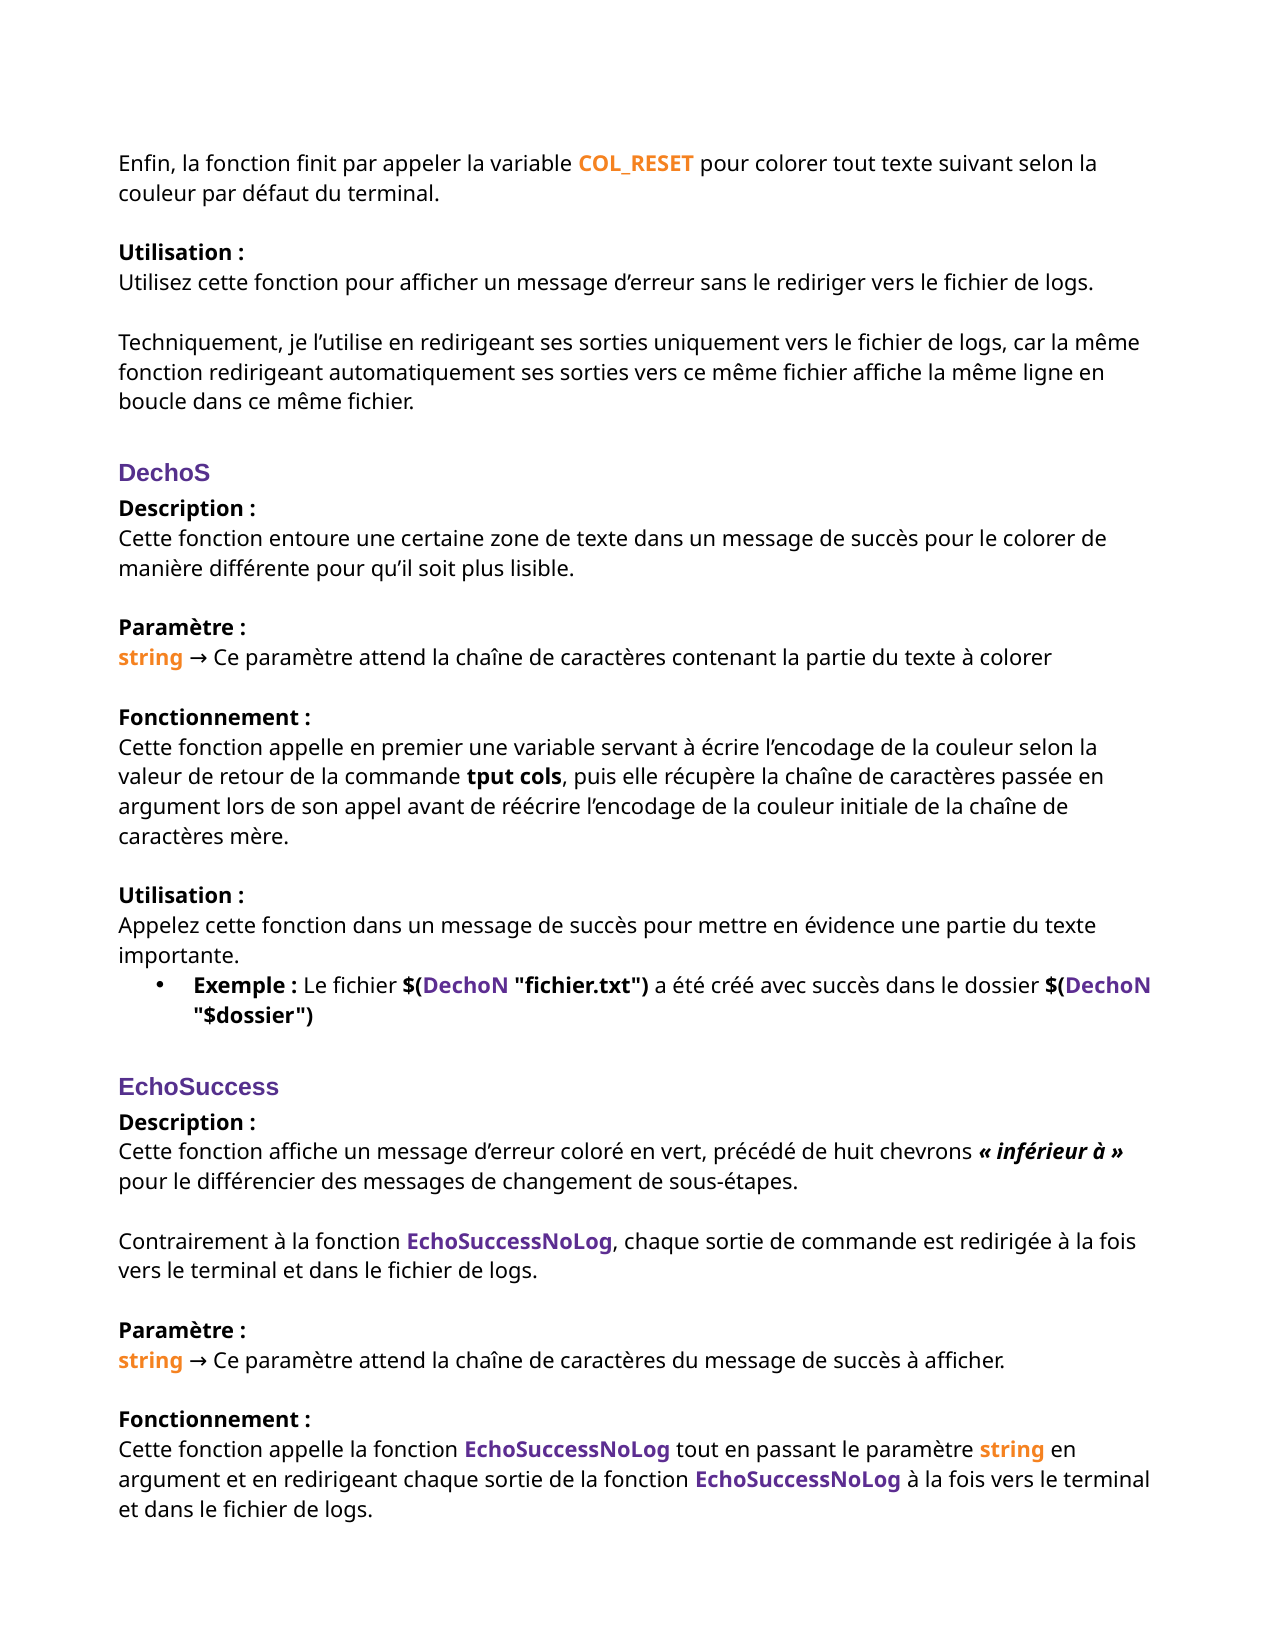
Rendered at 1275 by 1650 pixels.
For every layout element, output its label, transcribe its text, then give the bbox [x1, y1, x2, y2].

text Description : [118, 1106, 1157, 1136]
subtitle EchoSuccess [118, 1072, 1157, 1100]
text Cette fonction entoure une certaine zone de texte dans un message de succès pour le colorer de manière différente pour qu’il soit plus lisible. [118, 523, 1157, 582]
text Techniquement, je l’utilise en redirigeant ses sorties uniquement vers le fichier de logs, car la même fonction redirigeant automatiquement ses sorties vers ce même fichier affiche la même ligne en boucle dans ce même fichier. [118, 327, 1157, 416]
text Utilisation : [118, 237, 1157, 267]
text Utilisation : [118, 880, 1157, 910]
text Paramètre : [118, 612, 1157, 642]
text Cette fonction appelle en premier une variable servant à écrire l’encodage de la couleur selon la valeur de retour de la commande tput cols, puis elle récupère la chaîne de caractères passée en argument lors de son appel avant de réécrire l’encodage de la couleur initiale de la chaîne de caractères mère. [118, 731, 1157, 851]
text Description : [118, 493, 1157, 523]
text Utilisez cette fonction pour afficher un message d’erreur sans le rediriger vers le fichier de logs. [118, 267, 1157, 297]
text Cette fonction appelle la fonction EchoSuccessNoLog tout en passant le paramètre string en argument et en redirigeant chaque sortie de la fonction EchoSuccessNoLog à la fois vers le terminal et dans le fichier de logs. [118, 1434, 1157, 1523]
text Appelez cette fonction dans un message de succès pour mettre en évidence une partie du texte importante. [118, 910, 1157, 970]
text Fonctionnement : [118, 702, 1157, 731]
text Paramètre : [118, 1315, 1157, 1345]
text Fonctionnement : [118, 1404, 1157, 1434]
list Exemple : Le fichier $(DechoN "fichier.txt") a été créé avec succès dans le dossier $(DechoN "$dossier") [156, 970, 1157, 1029]
text string → Ce paramètre attend la chaîne de caractères du message de succès à afficher. [118, 1345, 1157, 1374]
text string → Ce paramètre attend la chaîne de caractères contenant la partie du texte à colorer [118, 642, 1157, 672]
text Enfin, la fonction finit par appeler la variable COL_RESET pour colorer tout texte suivant selon la couleur par défaut du terminal. [118, 148, 1157, 207]
text Contrairement à la fonction EchoSuccessNoLog, chaque sortie de commande est redirigée à la fois vers le terminal et dans le fichier de logs. [118, 1226, 1157, 1285]
subtitle DechoS [118, 458, 1157, 487]
text Cette fonction affiche un message d’erreur coloré en vert, précédé de huit chevrons « inférieur à » pour le différencier des messages de changement de sous-étapes. [118, 1136, 1157, 1196]
